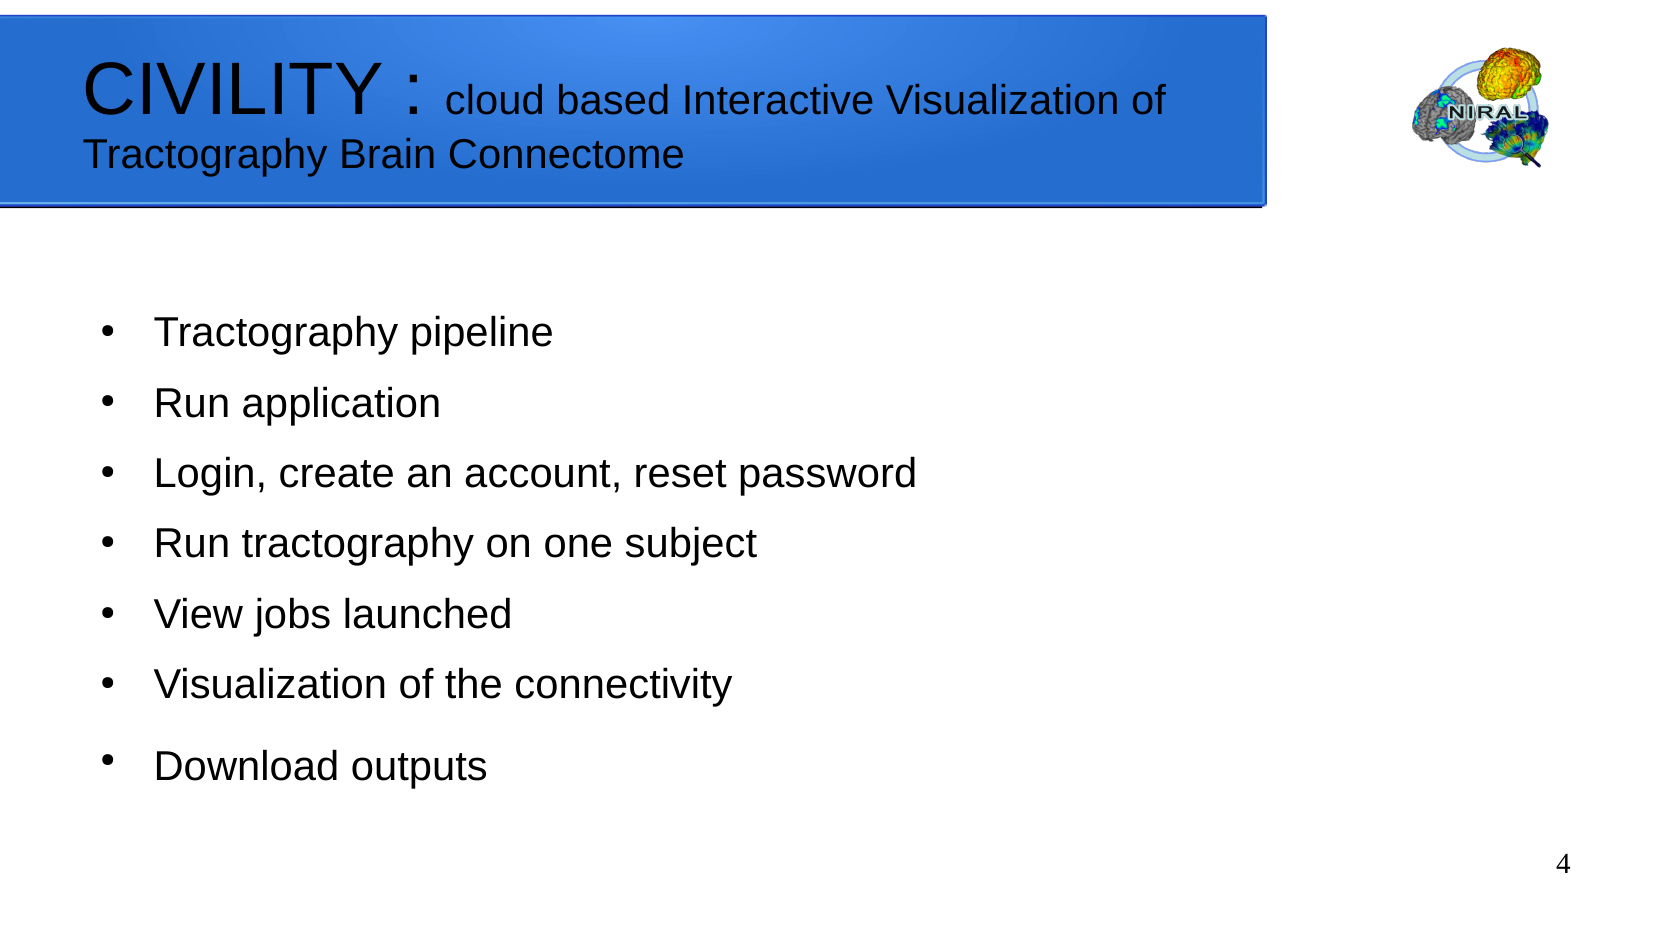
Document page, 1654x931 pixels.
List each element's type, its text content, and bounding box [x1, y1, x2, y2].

picture [1395, 20, 1576, 196]
list Tractography pipeline Run application Login, create an account, reset password Run tractography on one subject View jobs launched Visualization of the connectivity Download outputs [82, 224, 1571, 764]
picture [0, 13, 1270, 212]
title CIVILITY : cloud based Interactive Visualization of Tractography Brain Connectome [82, 35, 1235, 189]
